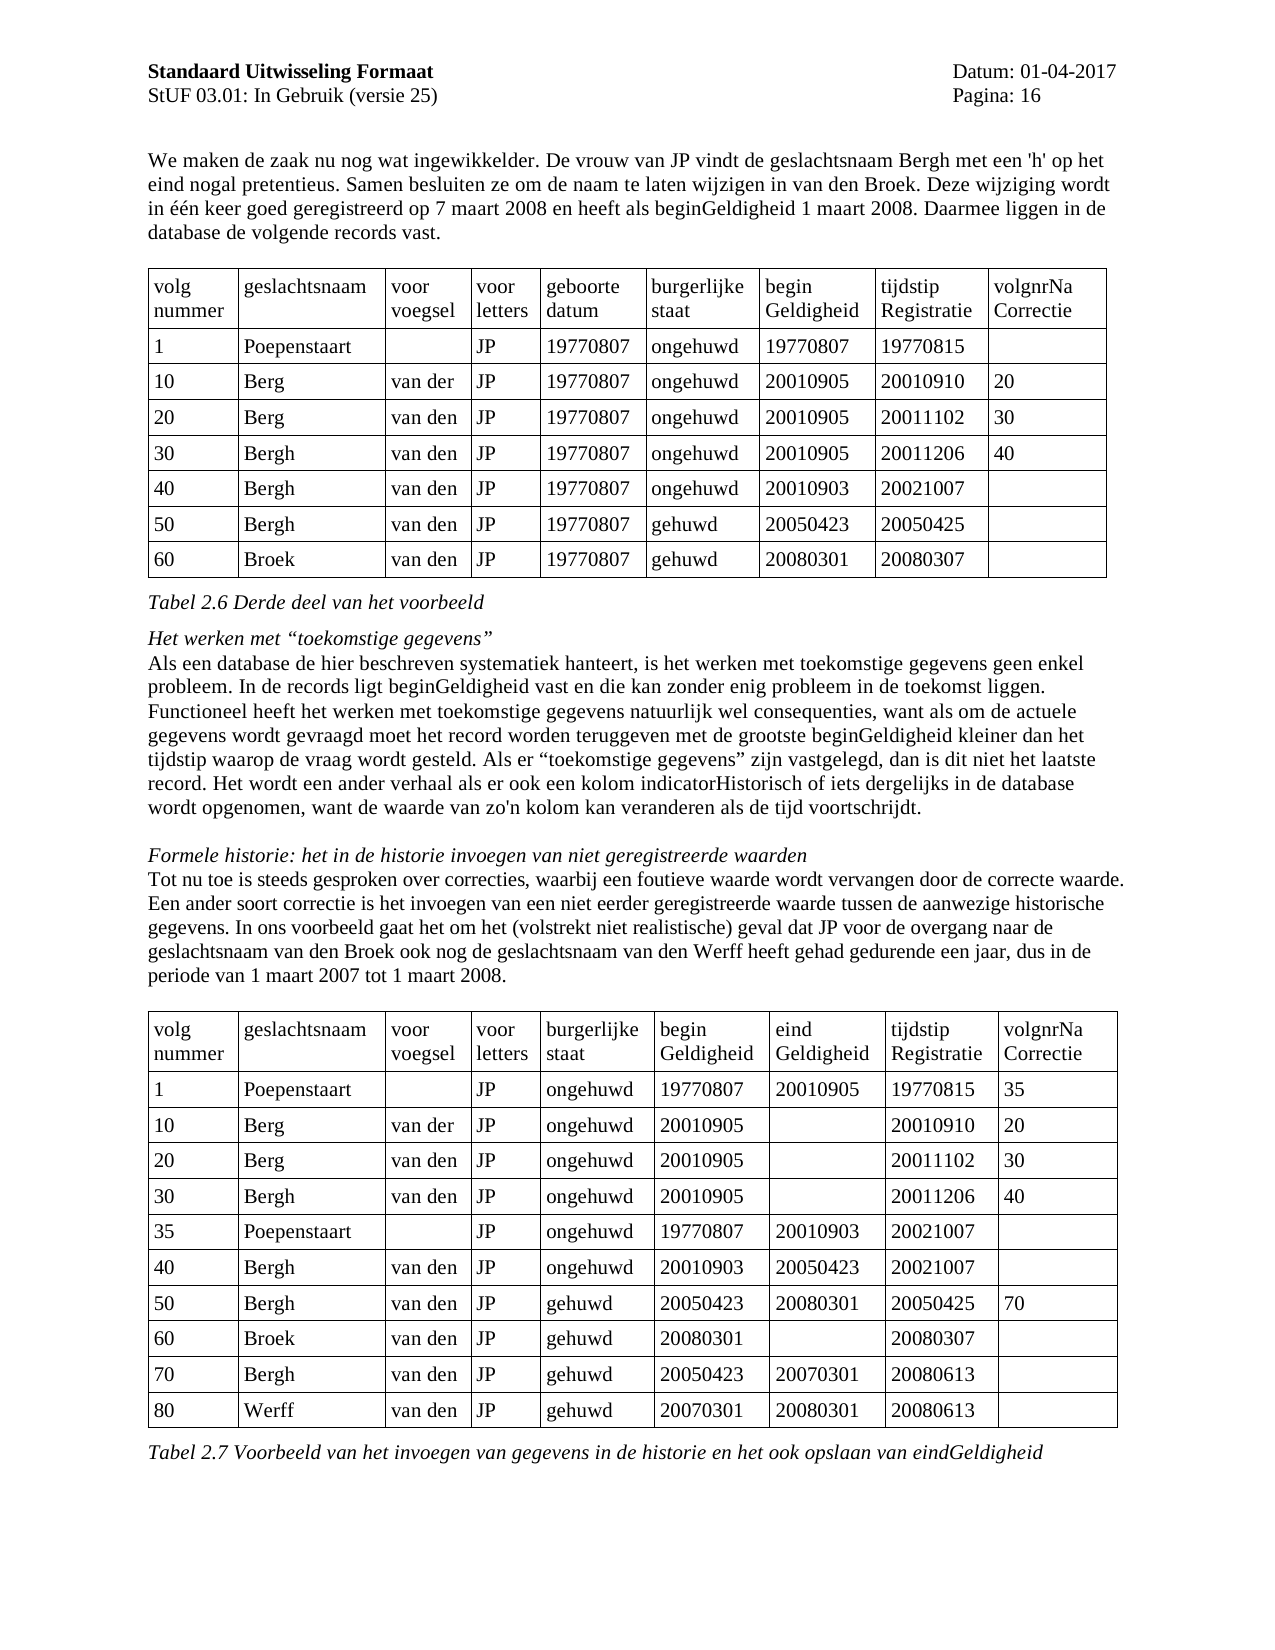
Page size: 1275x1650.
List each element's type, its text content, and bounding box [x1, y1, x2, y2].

table_cell 1 [149, 1072, 238, 1107]
text Als een database de hier beschreven systematiek hanteert, is het werken met toekomstige gegevens geen enkel probleem. In de records ligt beginGeldigheid vast en die kan zonder enig probleem in de toekomst liggen. Functioneel heeft het werken met toekomstige gegevens natuurlijk wel consequenties, want als om de actuele gegevens wordt gevraagd moet het record worden teruggeven met de grootste beginGeldigheid kleiner dan het tijdstip waarop de vraag wordt gesteld. Als er “toekomstige gegevens” zijn vastgelegd, dan is dit niet het laatste record. Het wordt een ander verhaal als er ook een kolom indicatorHistorisch of iets dergelijks in de database wordt opgenomen, want de waarde van zo'n kolom kan veranderen als de tijd voortschrijdt. [148, 650, 1127, 819]
text Formele historie: het in de historie invoegen van niet geregistreerde waarden [148, 843, 1127, 867]
table_header voor voegsel [386, 1012, 471, 1071]
table_cell 10 [149, 364, 238, 399]
table_cell 20010903 [655, 1250, 769, 1285]
table_cell Bergh [239, 436, 385, 470]
table_cell van den [386, 507, 471, 541]
table_header volg nummer [149, 269, 238, 328]
table_header geslachtsnaam [239, 269, 385, 328]
table_header voor letters [472, 1012, 540, 1071]
table_cell Poepenstaart [239, 1072, 385, 1107]
table_cell ongehuwd [541, 1143, 654, 1178]
table_cell van den [386, 400, 471, 434]
table_cell 20080307 [876, 542, 988, 577]
table_cell 20050423 [655, 1286, 769, 1320]
table_cell [770, 1108, 885, 1142]
table_cell van der [386, 364, 471, 399]
table_cell van den [386, 542, 471, 577]
table_cell 20080301 [760, 542, 875, 577]
table_cell 20010905 [770, 1072, 885, 1107]
table_cell 19770815 [886, 1072, 998, 1107]
table_cell JP [472, 1179, 540, 1213]
table_cell Poepenstaart [239, 1215, 385, 1249]
table_cell JP [472, 1108, 540, 1142]
table_cell 20050425 [886, 1286, 998, 1320]
table_cell 50 [149, 507, 238, 541]
text Het werken met “toekomstige gegevens” [148, 626, 1127, 650]
table_cell 19770815 [876, 329, 988, 363]
table_cell 19770807 [760, 329, 875, 363]
table_cell gehuwd [541, 1286, 654, 1320]
table_cell 30 [149, 436, 238, 470]
table_cell 19770807 [541, 471, 646, 506]
table_cell 20010905 [655, 1179, 769, 1213]
table_cell 19770807 [655, 1072, 769, 1107]
table_cell van der [386, 1108, 471, 1142]
table_cell 19770807 [541, 329, 646, 363]
table_cell gehuwd [647, 507, 759, 541]
table_cell Broek [239, 1321, 385, 1356]
table_cell 20011102 [876, 400, 988, 434]
table_cell 40 [989, 436, 1106, 470]
text Tabel 2.6 Derde deel van het voorbeeld [148, 590, 1127, 614]
table_cell 50 [149, 1286, 238, 1320]
table_cell [989, 329, 1106, 363]
table_cell van den [386, 1143, 471, 1178]
table_cell 20010910 [886, 1108, 998, 1142]
table_cell Bergh [239, 471, 385, 506]
table_cell ongehuwd [647, 436, 759, 470]
table_header tijdstip Registratie [876, 269, 988, 328]
table_cell Poepenstaart [239, 329, 385, 363]
table_cell 19770807 [541, 436, 646, 470]
table_cell Berg [239, 400, 385, 434]
table_cell 19770807 [541, 542, 646, 577]
table_cell 20010903 [760, 471, 875, 506]
table_cell [770, 1179, 885, 1213]
table_cell 20021007 [876, 471, 988, 506]
table_header eind Geldigheid [770, 1012, 885, 1071]
table_cell 70 [149, 1357, 238, 1392]
table_cell ongehuwd [647, 364, 759, 399]
table_header geboorte datum [541, 269, 646, 328]
table_cell 20080613 [886, 1393, 998, 1427]
table_cell [386, 1072, 471, 1107]
table_cell 20 [999, 1108, 1117, 1142]
table_cell JP [472, 1286, 540, 1320]
table_cell JP [472, 471, 540, 506]
table_cell van den [386, 1357, 471, 1392]
table_cell 1 [149, 329, 238, 363]
text Tot nu toe is steeds gesproken over correcties, waarbij een foutieve waarde wordt vervangen door de correcte waarde. Een ander soort correctie is het invoegen van een niet eerder geregistreerde waarde tussen de aanwezige historische gegevens. In ons voorbeeld gaat het om het (volstrekt niet realistische) geval dat JP voor de overgang naar de geslachtsnaam van den Broek ook nog de geslachtsnaam van den Werff heeft gehad gedurende een jaar, dus in de periode van 1 maart 2007 tot 1 maart 2008. [148, 867, 1127, 987]
table_cell Berg [239, 1143, 385, 1178]
table_cell van den [386, 1393, 471, 1427]
table_cell ongehuwd [541, 1215, 654, 1249]
table_header geslachtsnaam [239, 1012, 385, 1071]
table_cell 19770807 [541, 507, 646, 541]
table_cell 20080301 [770, 1286, 885, 1320]
table_cell JP [472, 364, 540, 399]
table_cell 20070301 [770, 1357, 885, 1392]
table_cell Berg [239, 1108, 385, 1142]
table_cell 20080613 [886, 1357, 998, 1392]
table_cell [999, 1393, 1117, 1427]
table_cell ongehuwd [541, 1250, 654, 1285]
table_cell JP [472, 1321, 540, 1356]
table_cell 20050423 [760, 507, 875, 541]
table_header begin Geldigheid [655, 1012, 769, 1071]
table_cell ongehuwd [647, 471, 759, 506]
table_cell 20010905 [655, 1143, 769, 1178]
table_cell Bergh [239, 1357, 385, 1392]
table_cell JP [472, 1250, 540, 1285]
table_cell JP [472, 1215, 540, 1249]
table_cell 40 [149, 1250, 238, 1285]
table_header volg nummer [149, 1012, 238, 1071]
table_cell JP [472, 1072, 540, 1107]
table_cell JP [472, 1393, 540, 1427]
table_cell 20011206 [886, 1179, 998, 1213]
table_cell 20021007 [886, 1250, 998, 1285]
table_cell ongehuwd [647, 329, 759, 363]
table_cell 70 [999, 1286, 1117, 1320]
table_cell Broek [239, 542, 385, 577]
table_cell JP [472, 436, 540, 470]
table_cell van den [386, 1286, 471, 1320]
text Tabel 2.7 Voorbeeld van het invoegen van gegevens in de historie en het ook opslaan van eindGeldigheid [148, 1440, 1127, 1464]
table_cell JP [472, 400, 540, 434]
table_cell [770, 1143, 885, 1178]
table_header voor voegsel [386, 269, 471, 328]
table_header begin Geldigheid [760, 269, 875, 328]
table_cell 20080301 [770, 1393, 885, 1427]
table_cell 20010905 [760, 400, 875, 434]
table_cell 20070301 [655, 1393, 769, 1427]
table_cell ongehuwd [541, 1108, 654, 1142]
table_cell [999, 1215, 1117, 1249]
table_cell 60 [149, 542, 238, 577]
table_cell 20011102 [886, 1143, 998, 1178]
table_cell 19770807 [655, 1215, 769, 1249]
table_cell 20 [149, 400, 238, 434]
table_cell JP [472, 507, 540, 541]
table_cell 20 [149, 1143, 238, 1178]
table_cell 20021007 [886, 1215, 998, 1249]
table_header volgnrNa Correctie [989, 269, 1106, 328]
table_cell 20050423 [770, 1250, 885, 1285]
table_cell [989, 507, 1106, 541]
table_cell [989, 542, 1106, 577]
table_cell 20080307 [886, 1321, 998, 1356]
table_cell van den [386, 436, 471, 470]
table_cell [989, 471, 1106, 506]
table_cell JP [472, 1357, 540, 1392]
table_cell Berg [239, 364, 385, 399]
table_cell ongehuwd [647, 400, 759, 434]
table_cell 20010905 [655, 1108, 769, 1142]
table_header burgerlijke staat [647, 269, 759, 328]
table_cell [999, 1357, 1117, 1392]
table_cell 20010903 [770, 1215, 885, 1249]
table_cell 20010910 [876, 364, 988, 399]
table_cell 20050425 [876, 507, 988, 541]
table_cell Bergh [239, 1286, 385, 1320]
table_cell 30 [149, 1179, 238, 1213]
table_cell 80 [149, 1393, 238, 1427]
table_cell 19770807 [541, 364, 646, 399]
table_cell 35 [999, 1072, 1117, 1107]
table_cell [999, 1250, 1117, 1285]
table_header burgerlijke staat [541, 1012, 654, 1071]
table_cell 20010905 [760, 364, 875, 399]
table_cell [386, 329, 471, 363]
table_cell 20011206 [876, 436, 988, 470]
table_cell ongehuwd [541, 1179, 654, 1213]
table_header tijdstip Registratie [886, 1012, 998, 1071]
table_cell 40 [149, 471, 238, 506]
table_cell [386, 1215, 471, 1249]
table_cell Bergh [239, 507, 385, 541]
table_cell gehuwd [541, 1357, 654, 1392]
table_cell Bergh [239, 1179, 385, 1213]
table_cell van den [386, 1250, 471, 1285]
table_cell 20 [989, 364, 1106, 399]
table_cell gehuwd [541, 1321, 654, 1356]
table_cell JP [472, 1143, 540, 1178]
table_cell [999, 1321, 1117, 1356]
table_cell van den [386, 1179, 471, 1213]
table_cell [770, 1321, 885, 1356]
table_cell Werff [239, 1393, 385, 1427]
table_cell gehuwd [647, 542, 759, 577]
table_cell 60 [149, 1321, 238, 1356]
table_cell 10 [149, 1108, 238, 1142]
table_cell van den [386, 471, 471, 506]
table_cell 30 [989, 400, 1106, 434]
table_cell van den [386, 1321, 471, 1356]
table_cell gehuwd [541, 1393, 654, 1427]
table_header volgnrNa Correctie [999, 1012, 1117, 1071]
table_cell 20010905 [760, 436, 875, 470]
table_cell Bergh [239, 1250, 385, 1285]
table_cell 20080301 [655, 1321, 769, 1356]
table_cell JP [472, 329, 540, 363]
table_cell 30 [999, 1143, 1117, 1178]
table_cell JP [472, 542, 540, 577]
table_cell 40 [999, 1179, 1117, 1213]
text We maken de zaak nu nog wat ingewikkelder. De vrouw van JP vindt de geslachtsnaam Bergh met een 'h' op het eind nogal pretentieus. Samen besluiten ze om de naam te laten wijzigen in van den Broek. Deze wijziging wordt in één keer goed geregistreerd op 7 maart 2008 en heeft als beginGeldigheid 1 maart 2008. Daarmee liggen in de database de volgende records vast. [148, 148, 1127, 244]
table_cell 19770807 [541, 400, 646, 434]
table_cell 20050423 [655, 1357, 769, 1392]
table_cell ongehuwd [541, 1072, 654, 1107]
table_cell 35 [149, 1215, 238, 1249]
table_header voor letters [472, 269, 540, 328]
